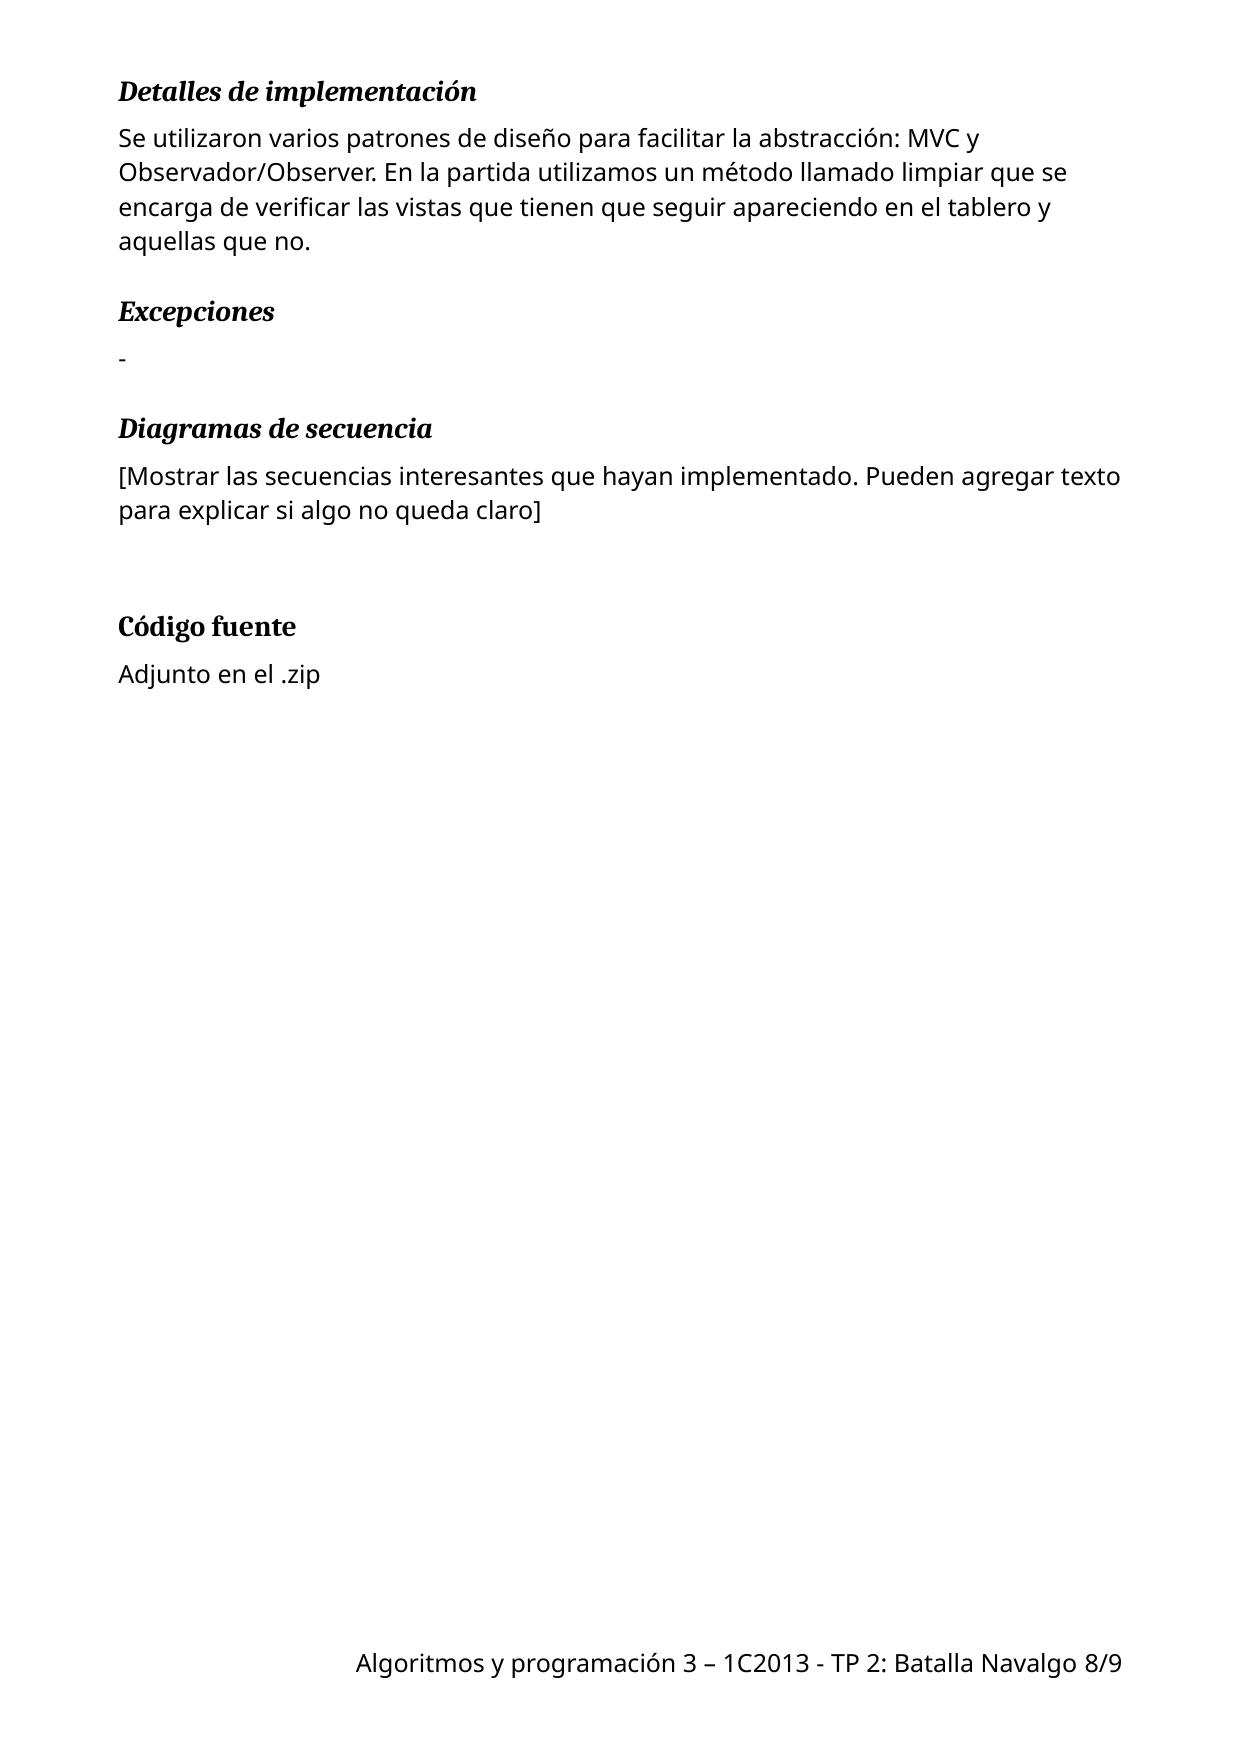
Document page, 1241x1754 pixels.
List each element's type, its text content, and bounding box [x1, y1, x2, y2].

subtitle Excepciones [118, 295, 1122, 328]
text Se utilizaron varios patrones de diseño para facilitar la abstracción: MVC y Observador/Observer. En la partida utilizamos un método llamado limpiar que se encarga de verificar las vistas que tienen que seguir apareciendo en el tablero y aquellas que no. [118, 121, 1122, 257]
subtitle Detalles de implementación [118, 75, 1122, 108]
subtitle Diagramas de secuencia [118, 412, 1122, 446]
text [Mostrar las secuencias interesantes que hayan implementado. Pueden agregar texto para explicar si algo no queda claro] [118, 458, 1122, 527]
text Adjunto en el .zip [118, 657, 1122, 691]
text - [118, 341, 1122, 375]
subtitle Código fuente [118, 611, 1122, 644]
